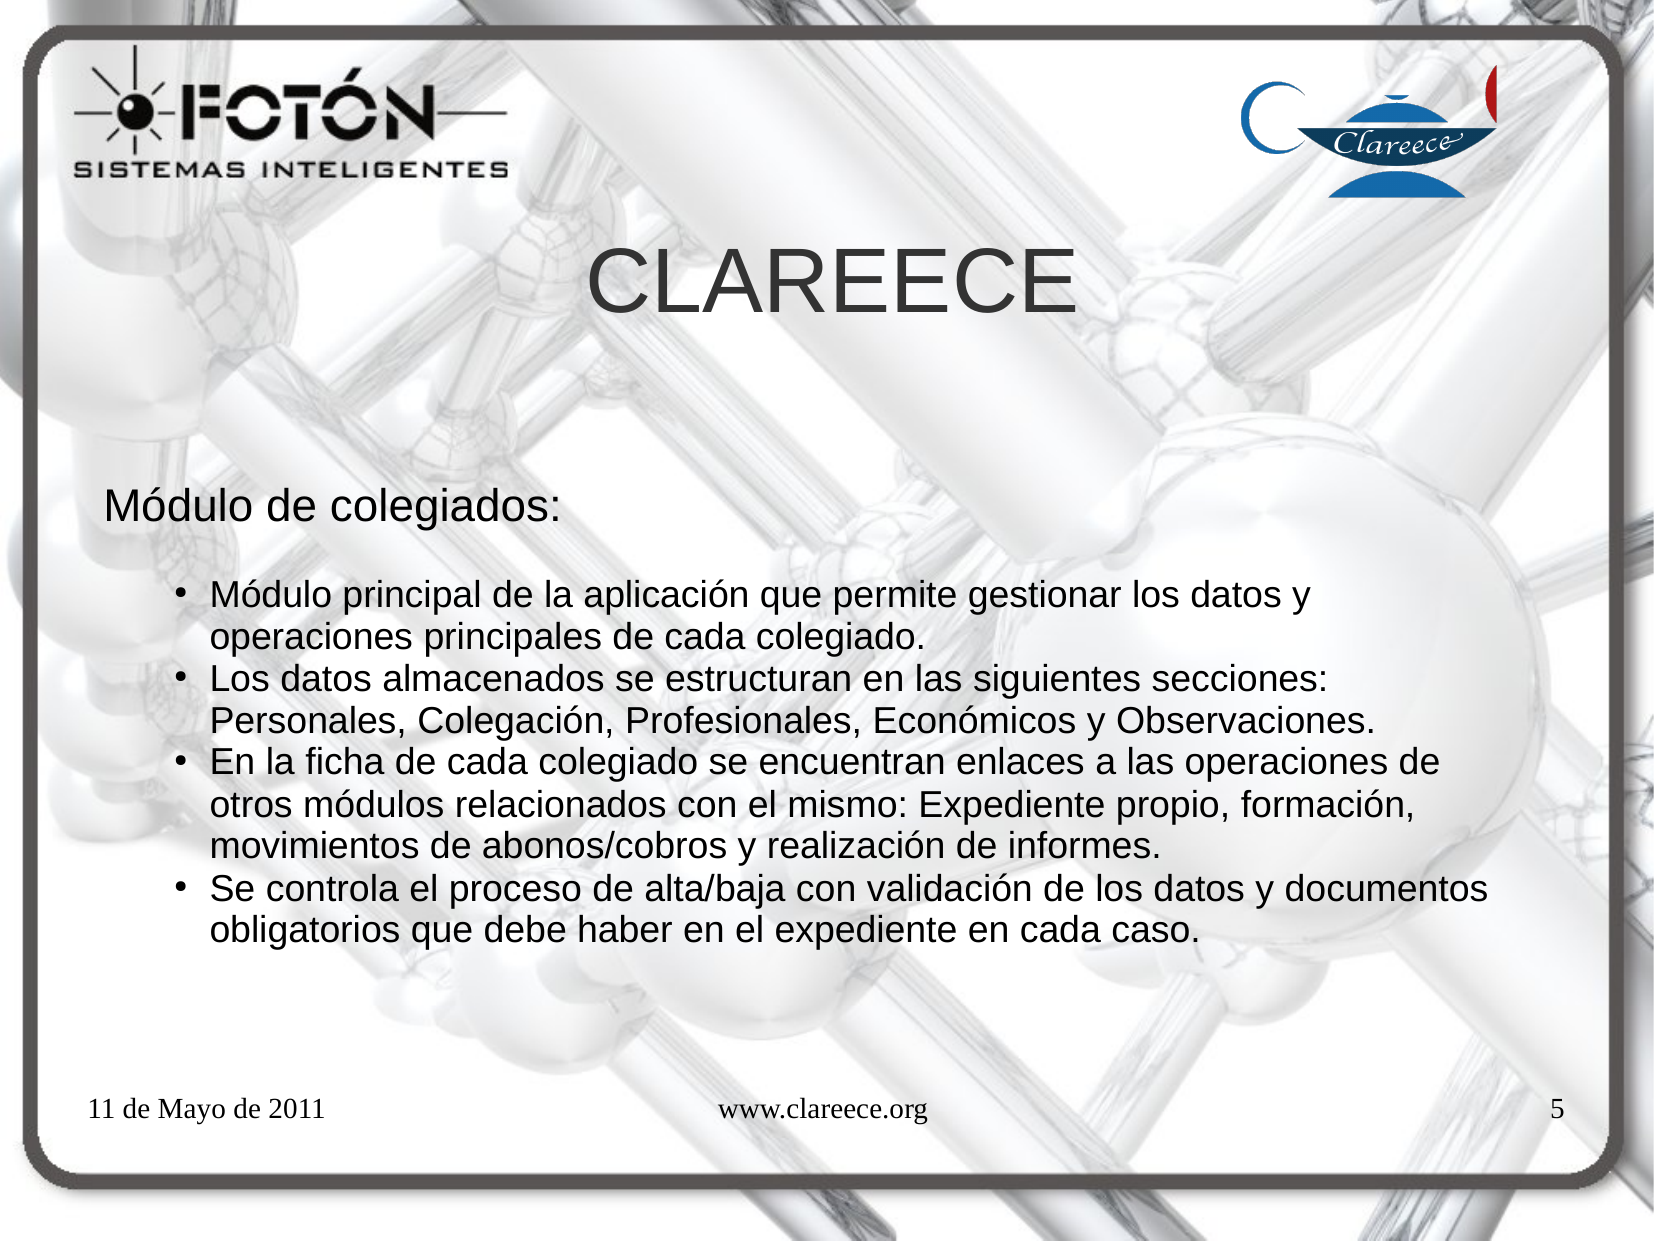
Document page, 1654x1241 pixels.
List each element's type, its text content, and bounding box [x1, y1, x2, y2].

text_box Módulo de colegiados: Módulo principal de la aplicación que permite gestionar los datos y operaciones principales de cada colegiado. Los datos almacenados se estructuran en las siguientes secciones: Personales, Colegación, Profesionales, Económicos y Observaciones. En la ficha de cada colegiado se encuentran enlaces a las operaciones de otros módulos relacionados con el mismo: Expediente propio, formación, movimientos de abonos/cobros y realización de informes. Se controla el proceso de alta/baja con validación de los datos y documentos obligatorios que debe haber en el expediente en cada caso. [88, 472, 1536, 1034]
title CLAREECE [88, 177, 1577, 385]
picture [0, 0, 1654, 1241]
